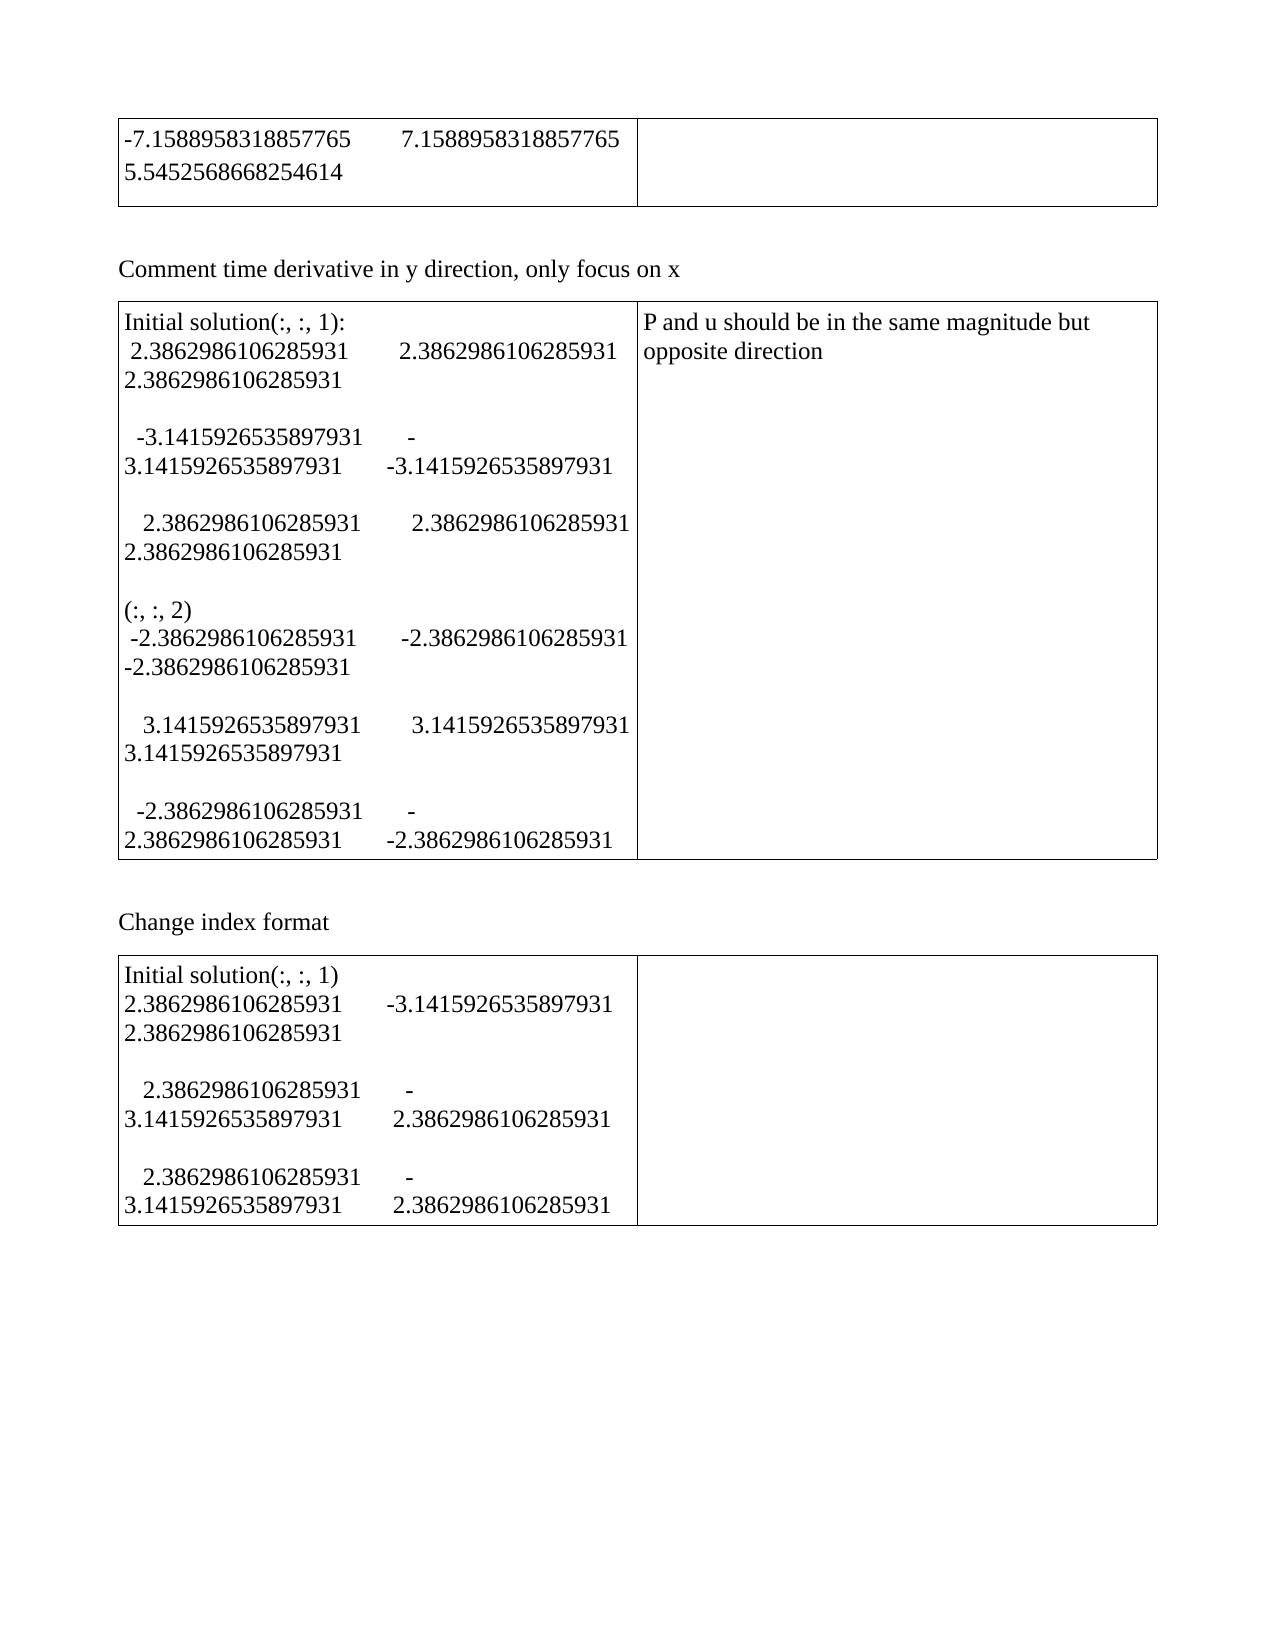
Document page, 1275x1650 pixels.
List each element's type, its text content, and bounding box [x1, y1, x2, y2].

table_header Initial solution(:, :, 1) 2.3862986106285931 -3.1415926535897931 2.3862986106285931 2.3862986106285931 -3.1415926535897931 2.3862986106285931 2.3862986106285931 -3.1415926535897931 2.3862986106285931 [119, 956, 637, 1225]
table_cell [638, 119, 1157, 206]
table_header P and u should be in the same magnitude but opposite direction [638, 302, 1157, 859]
text Comment time derivative in y direction, only focus on x [118, 254, 1157, 282]
table_cell -7.1588958318857765 7.1588958318857765 5.5452568668254614 [119, 119, 637, 206]
table_header Initial solution(:, :, 1): 2.3862986106285931 2.3862986106285931 2.3862986106285931 -3.1415926535897931 -3.1415926535897931 -3.1415926535897931 2.3862986106285931 2.3862986106285931 2.3862986106285931 (:, :, 2) -2.3862986106285931 -2.3862986106285931 -2.3862986106285931 3.1415926535897931 3.1415926535897931 3.1415926535897931 -2.3862986106285931 -2.3862986106285931 -2.3862986106285931 [119, 302, 637, 859]
text Change index format [118, 907, 1157, 936]
table_header [638, 956, 1157, 1225]
